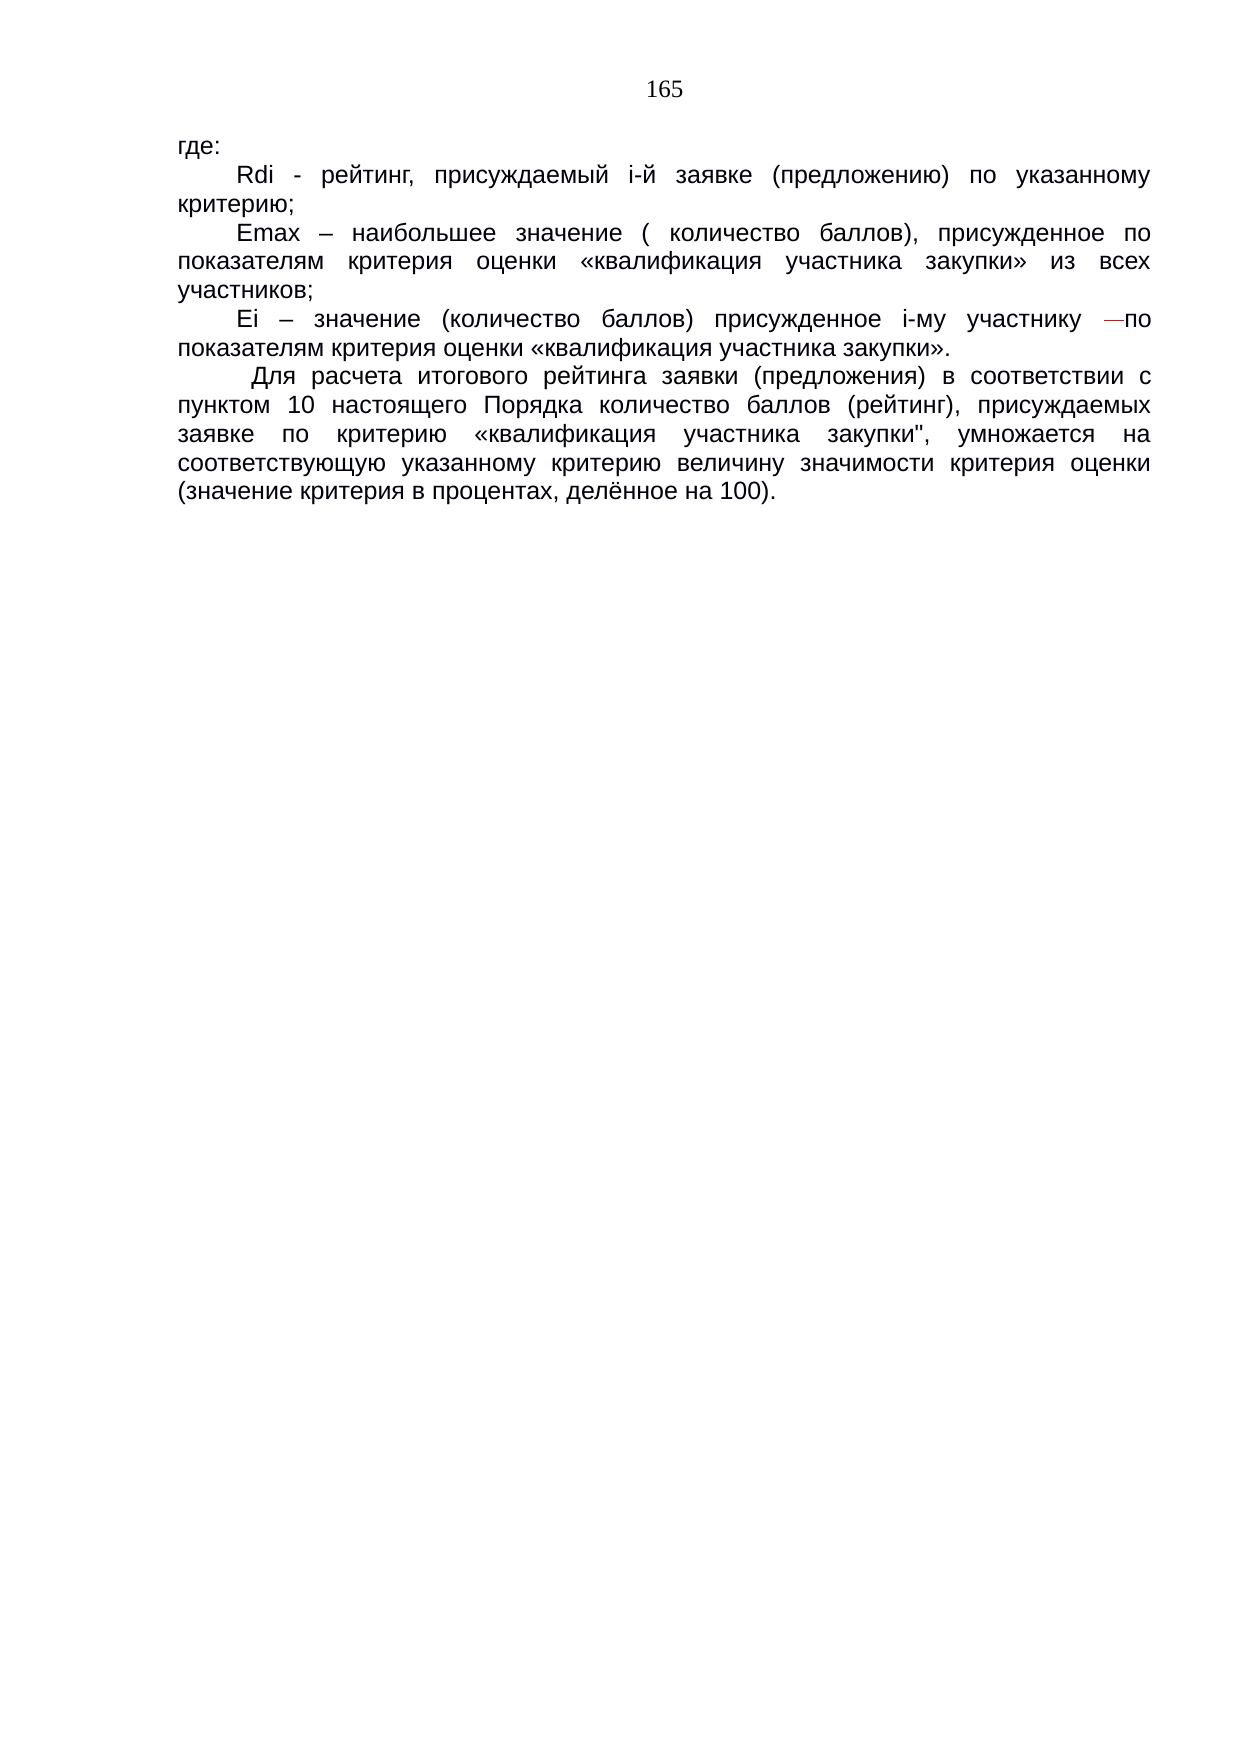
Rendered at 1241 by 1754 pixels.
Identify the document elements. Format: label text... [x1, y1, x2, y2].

text где: [177, 131, 1152, 160]
text Для расчета итогового рейтинга заявки (предложения) в соответствии с пунктом 10 настоящего Порядка количество баллов (рейтинг), присуждаемых заявке по критерию «квалификация участника закупки", умножается на соответствующую указанному критерию величину значимости критерия оценки (значение критерия в процентах, делённое на 100). [177, 361, 1152, 505]
text Rdi - рейтинг, присуждаемый i-й заявке (предложению) по указанному критерию; [177, 160, 1152, 218]
text Ei – значение (количество баллов) присужденное i-му участнику по показателям критерия оценки «квалификация участника закупки». [177, 304, 1152, 361]
text Emax – наибольшее значение ( количество баллов), присужденное по показателям критерия оценки «квалификация участника закупки» из всех участников; [177, 218, 1152, 304]
